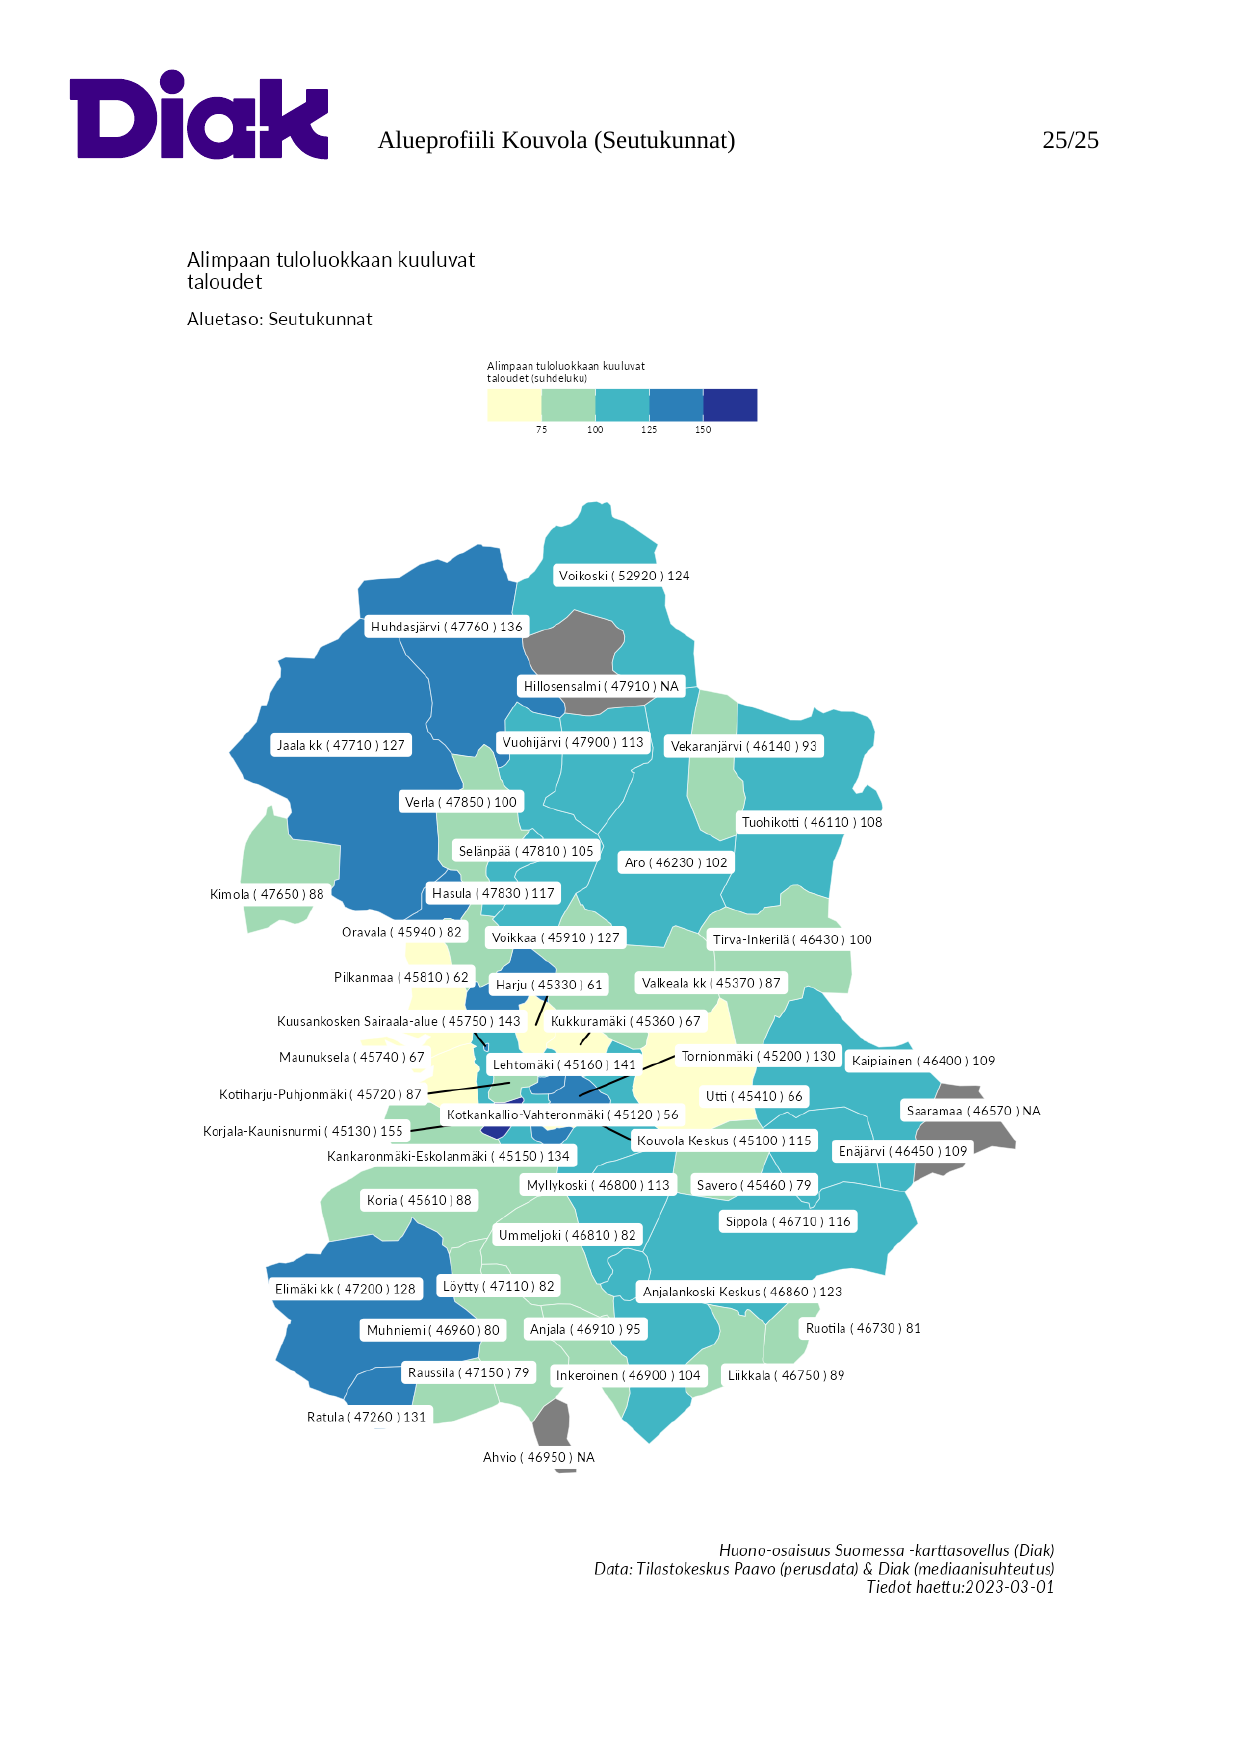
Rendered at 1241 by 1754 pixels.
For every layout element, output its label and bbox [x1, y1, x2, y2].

picture [61, 196, 1179, 1651]
